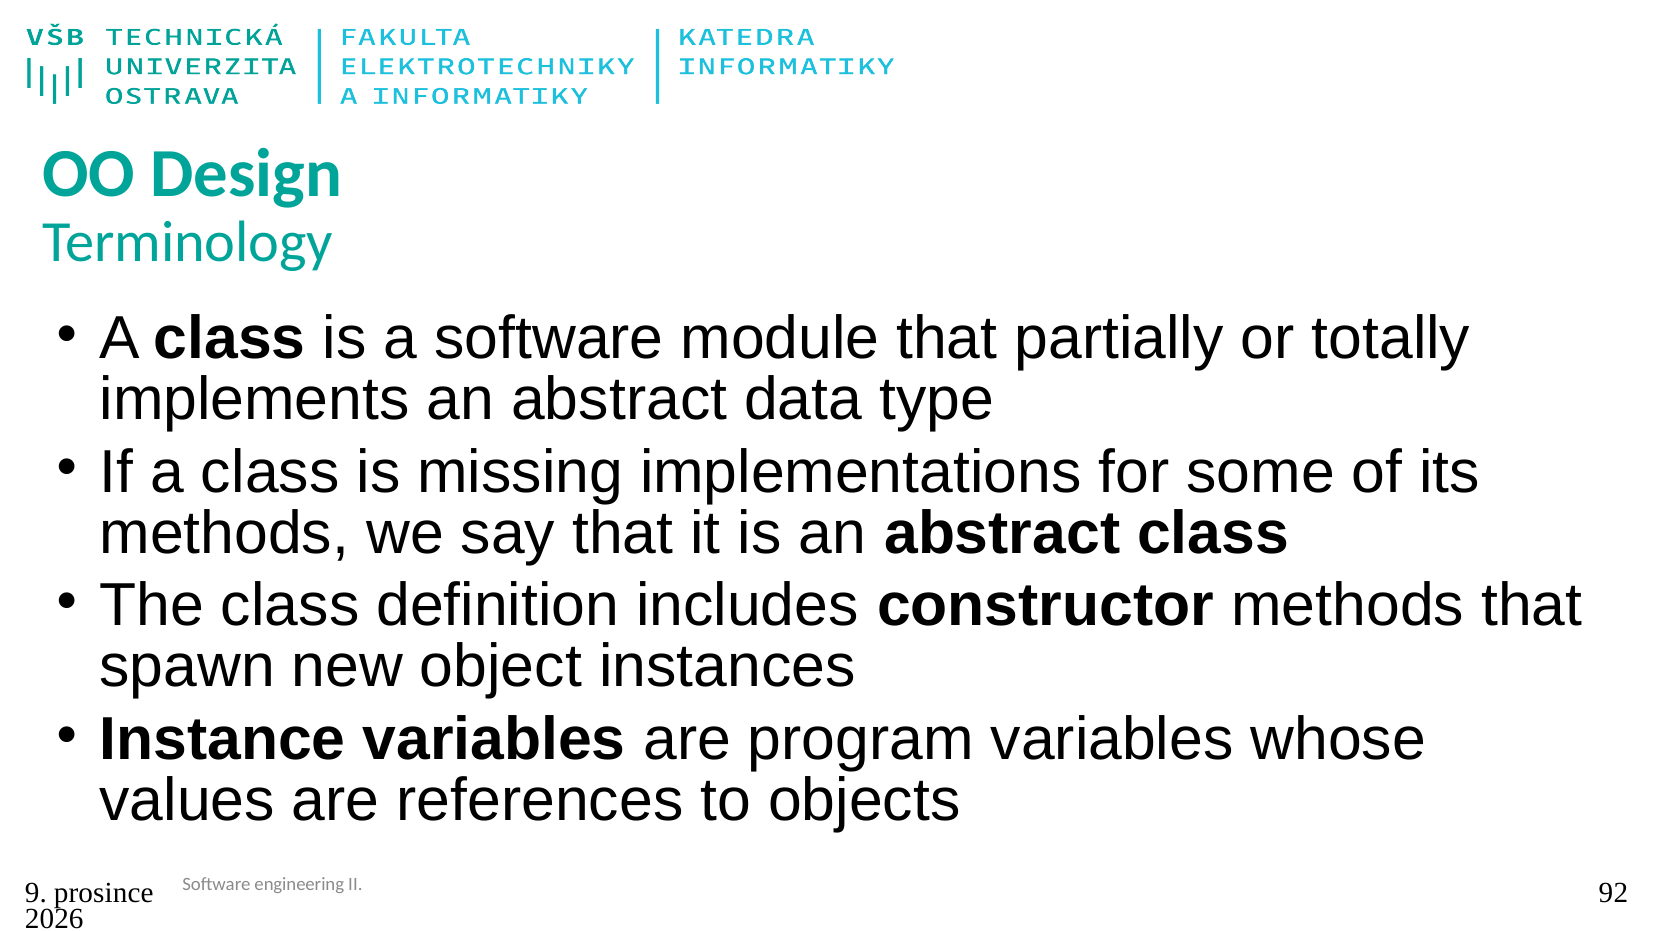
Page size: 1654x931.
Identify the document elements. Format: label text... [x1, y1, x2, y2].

list A class is a software module that partially or totally implements an abstract data type If a class is missing implementations for some of its methods, we say that it is an abstract class The class definition includes constructor methods that spawn new object instances Instance variables are program variables whose values are references to objects [27, 302, 1628, 842]
title OO Design Terminology [27, 142, 1628, 282]
footer Software engineering II. [167, 862, 1516, 904]
picture [26, 23, 894, 104]
